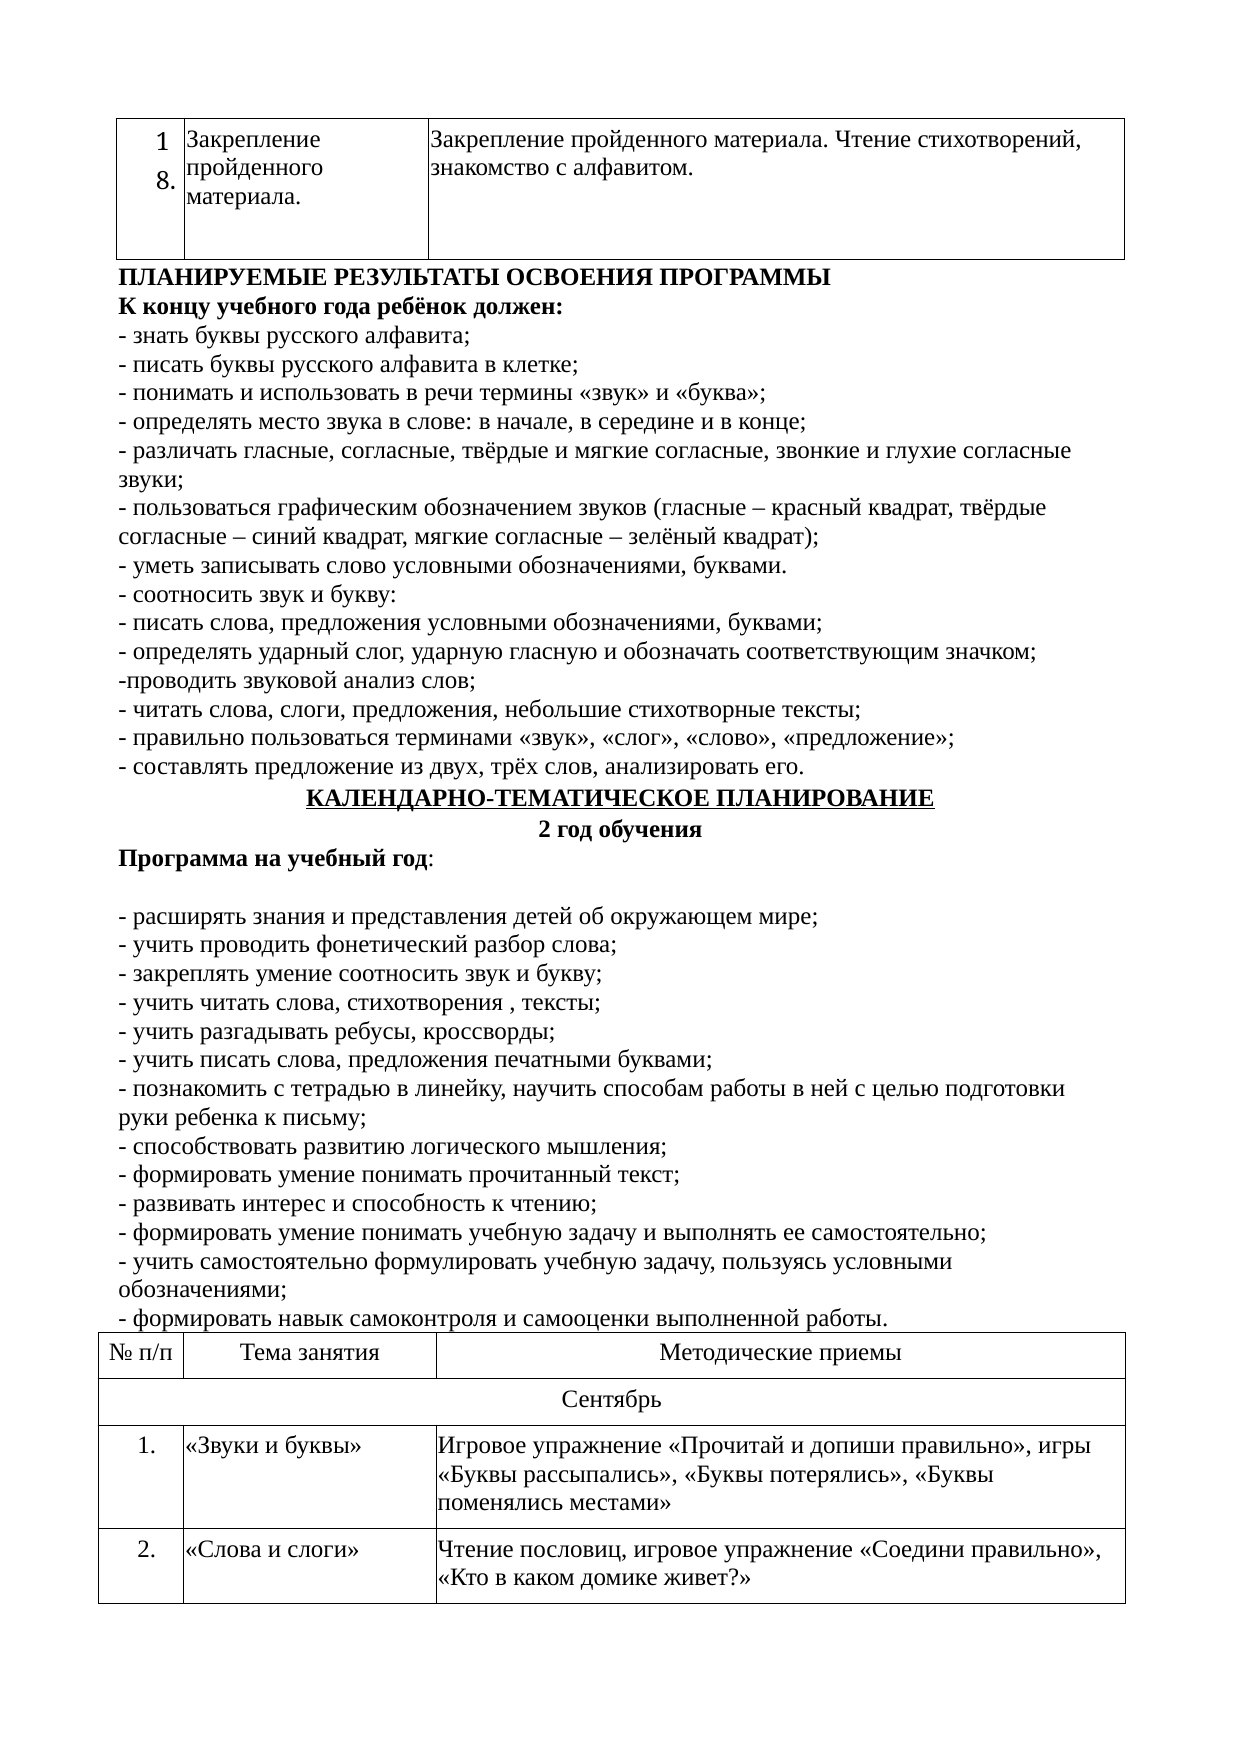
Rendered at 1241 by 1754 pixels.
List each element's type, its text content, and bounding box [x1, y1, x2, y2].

table_cell Игровое упражнение «Прочитай и допиши правильно», игры «Буквы рассыпались», «Буквы потерялись», «Буквы поменялись местами» [437, 1426, 1125, 1528]
text - знать буквы русского алфавита; [118, 320, 1122, 349]
table_header Тема занятия [184, 1333, 436, 1378]
text - учить разгадывать ребусы, кроссворды; [118, 1016, 1122, 1044]
text - соотносить звук и букву: [118, 579, 1122, 607]
text - закреплять умение соотносить звук и букву; [118, 958, 1122, 987]
table_cell «Слова и слоги» [184, 1529, 436, 1603]
table_cell Закрепление пройденного материала. [185, 119, 428, 258]
table_cell Сентябрь [99, 1379, 1125, 1424]
table_cell [99, 1529, 183, 1603]
text - формировать навык самоконтроля и самооценки выполненной работы. [118, 1303, 1122, 1332]
table_header № п/п [99, 1333, 183, 1378]
text - расширять знания и представления детей об окружающем мире; [118, 901, 1122, 929]
table_cell [99, 1426, 183, 1528]
text - формировать умение понимать учебную задачу и выполнять ее самостоятельно; [118, 1217, 1122, 1246]
text КАЛЕНДАРНО-ТЕМАТИЧЕСКОЕ ПЛАНИРОВАНИЕ [118, 783, 1122, 812]
text - уметь записывать слово условными обозначениями, буквами. [118, 550, 1122, 579]
text - составлять предложение из двух, трёх слов, анализировать его. [118, 751, 1122, 780]
text - учить читать слова, стихотворения , тексты; [118, 987, 1122, 1016]
text 2 год обучения [118, 814, 1122, 843]
text - познакомить с тетрадью в линейку, научить способам работы в ней с целью подготовки руки ребенка к письму; [118, 1073, 1122, 1131]
text - различать гласные, согласные, твёрдые и мягкие согласные, звонкие и глухие согласные звуки; [118, 435, 1122, 492]
text - правильно пользоваться терминами «звук», «слог», «слово», «предложение»; [118, 722, 1122, 751]
text - определять ударный слог, ударную гласную и обозначать соответствующим значком; [118, 636, 1122, 665]
table_cell Закрепление пройденного материала. Чтение стихотворений, знакомство с алфавитом. [429, 119, 1124, 258]
text - читать слова, слоги, предложения, небольшие стихотворные тексты; [118, 694, 1122, 722]
text ПЛАНИРУЕМЫЕ РЕЗУЛЬТАТЫ ОСВОЕНИЯ ПРОГРАММЫ [118, 262, 1122, 291]
table_cell [117, 119, 184, 258]
text - способствовать развитию логического мышления; [118, 1131, 1122, 1159]
table_header Методические приемы [437, 1333, 1125, 1378]
text - пользоваться графическим обозначением звуков (гласные – красный квадрат, твёрдые согласные – синий квадрат, мягкие согласные – зелёный квадрат); [118, 492, 1122, 550]
text К концу учебного года ребёнок должен: [118, 291, 1122, 320]
text - понимать и использовать в речи термины «звук» и «буква»; [118, 377, 1122, 406]
text - учить писать слова, предложения печатными буквами; [118, 1044, 1122, 1073]
text - развивать интерес и способность к чтению; [118, 1188, 1122, 1217]
text - писать буквы русского алфавита в клетке; [118, 349, 1122, 377]
text - определять место звука в слове: в начале, в середине и в конце; [118, 406, 1122, 435]
table_cell Чтение пословиц, игровое упражнение «Соедини правильно», «Кто в каком домике живет?» [437, 1529, 1125, 1603]
text - учить проводить фонетический разбор слова; [118, 929, 1122, 958]
text - формировать умение понимать прочитанный текст; [118, 1159, 1122, 1188]
table_cell «Звуки и буквы» [184, 1426, 436, 1528]
text Программа на учебный год: [118, 843, 1122, 872]
text -проводить звуковой анализ слов; [118, 665, 1122, 694]
text - учить самостоятельно формулировать учебную задачу, пользуясь условными обозначениями; [118, 1246, 1122, 1303]
text - писать слова, предложения условными обозначениями, буквами; [118, 607, 1122, 636]
